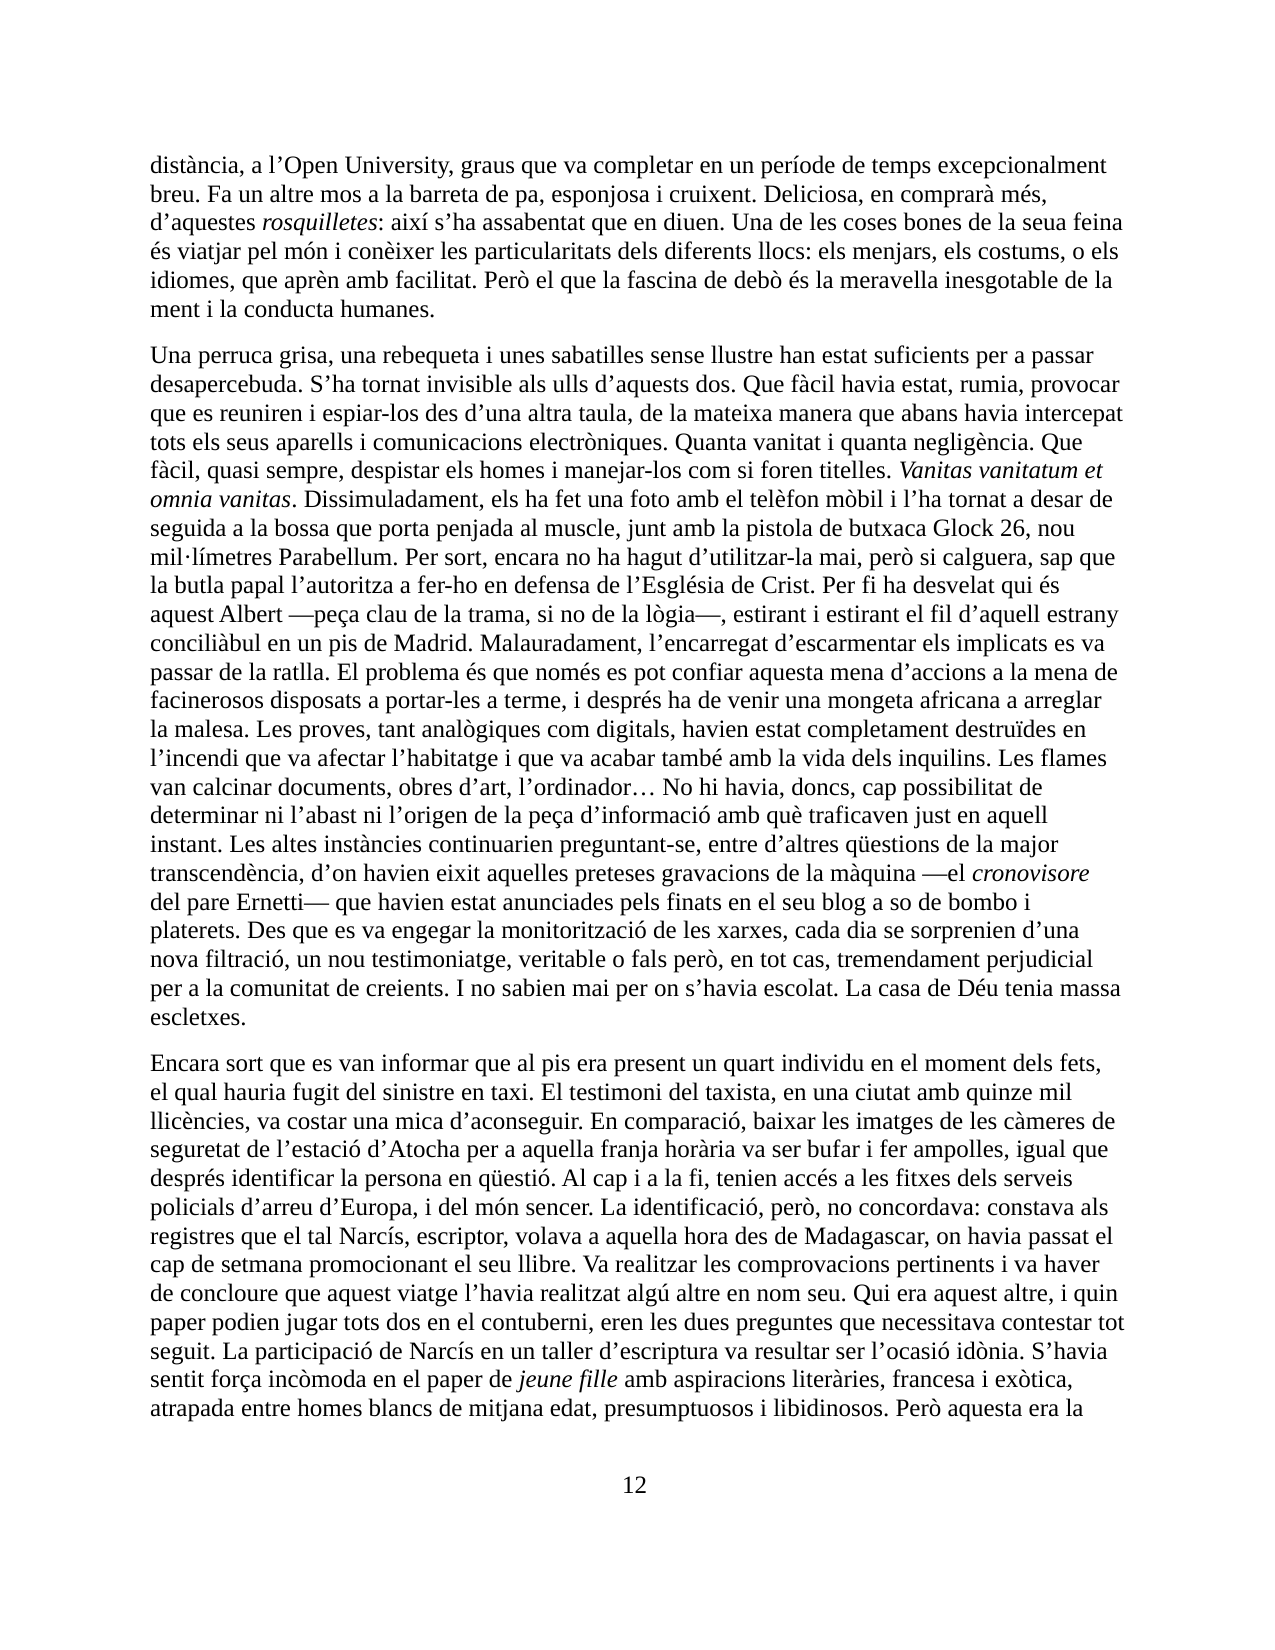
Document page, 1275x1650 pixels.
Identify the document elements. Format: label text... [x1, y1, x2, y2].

text distància, a l’Open University, graus que va completar en un període de temps excepcionalment breu. Fa un altre mos a la barreta de pa, esponjosa i cruixent. Deliciosa, en comprarà més, d’aquestes rosquilletes: així s’ha assabentat que en diuen. Una de les coses bones de la seua feina és viatjar pel món i conèixer les particularitats dels diferents llocs: els menjars, els costums, o els idiomes, que aprèn amb facilitat. Però el que la fascina de debò és la meravella inesgotable de la ment i la conducta humanes. [150, 150, 1125, 322]
text Una perruca grisa, una rebequeta i unes sabatilles sense llustre han estat suficients per a passar desapercebuda. S’ha tornat invisible als ulls d’aquests dos. Que fàcil havia estat, rumia, provocar que es reuniren i espiar-los des d’una altra taula, de la mateixa manera que abans havia intercepat tots els seus aparells i comunicacions electròniques. Quanta vanitat i quanta negligència. Que fàcil, quasi sempre, despistar els homes i manejar-los com si foren titelles. Vanitas vanitatum et omnia vanitas. Dissimuladament, els ha fet una foto amb el telèfon mòbil i l’ha tornat a desar de seguida a la bossa que porta penjada al muscle, junt amb la pistola de butxaca Glock 26, nou mil·límetres Parabellum. Per sort, encara no ha hagut d’utilitzar-la mai, però si calguera, sap que la butla papal l’autoritza a fer-ho en defensa de l’Església de Crist. Per fi ha desvelat qui és aquest Albert —peça clau de la trama, si no de la lògia—, estirant i estirant el fil d’aquell estrany conciliàbul en un pis de Madrid. Malauradament, l’encarregat d’escarmentar els implicats es va passar de la ratlla. El problema és que només es pot confiar aquesta mena d’accions a la mena de facinerosos disposats a portar-les a terme, i després ha de venir una mongeta africana a arreglar la malesa. Les proves, tant analògiques com digitals, havien estat completament destruïdes en l’incendi que va afectar l’habitatge i que va acabar també amb la vida dels inquilins. Les flames van calcinar documents, obres d’art, l’ordinador… No hi havia, doncs, cap possibilitat de determinar ni l’abast ni l’origen de la peça d’informació amb què traficaven just en aquell instant. Les altes instàncies continuarien preguntant-se, entre d’altres qüestions de la major transcendència, d’on havien eixit aquelles preteses gravacions de la màquina —el cronovisore del pare Ernetti— que havien estat anunciades pels finats en el seu blog a so de bombo i platerets. Des que es va engegar la monitorització de les xarxes, cada dia se sorprenien d’una nova filtració, un nou testimoniatge, veritable o fals però, en tot cas, tremendament perjudicial per a la comunitat de creients. I no sabien mai per on s’havia escolat. La casa de Déu tenia massa escletxes. [150, 340, 1125, 1030]
text Encara sort que es van informar que al pis era present un quart individu en el moment dels fets, el qual hauria fugit del sinistre en taxi. El testimoni del taxista, en una ciutat amb quinze mil llicències, va costar una mica d’aconseguir. En comparació, baixar les imatges de les càmeres de seguretat de l’estació d’Atocha per a aquella franja horària va ser bufar i fer ampolles, igual que després identificar la persona en qüestió. Al cap i a la fi, tenien accés a les fitxes dels serveis policials d’arreu d’Europa, i del món sencer. La identificació, però, no concordava: constava als registres que el tal Narcís, escriptor, volava a aquella hora des de Madagascar, on havia passat el cap de setmana promocionant el seu llibre. Va realitzar les comprovacions pertinents i va haver de concloure que aquest viatge l’havia realitzat algú altre en nom seu. Qui era aquest altre, i quin paper podien jugar tots dos en el contuberni, eren les dues preguntes que necessitava contestar tot seguit. La participació de Narcís en un taller d’escriptura va resultar ser l’ocasió idònia. S’havia sentit força incòmoda en el paper de jeune fille amb aspiracions literàries, francesa i exòtica, atrapada entre homes blancs de mitjana edat, presumptuosos i libidinosos. Però aquesta era la [150, 1048, 1125, 1422]
